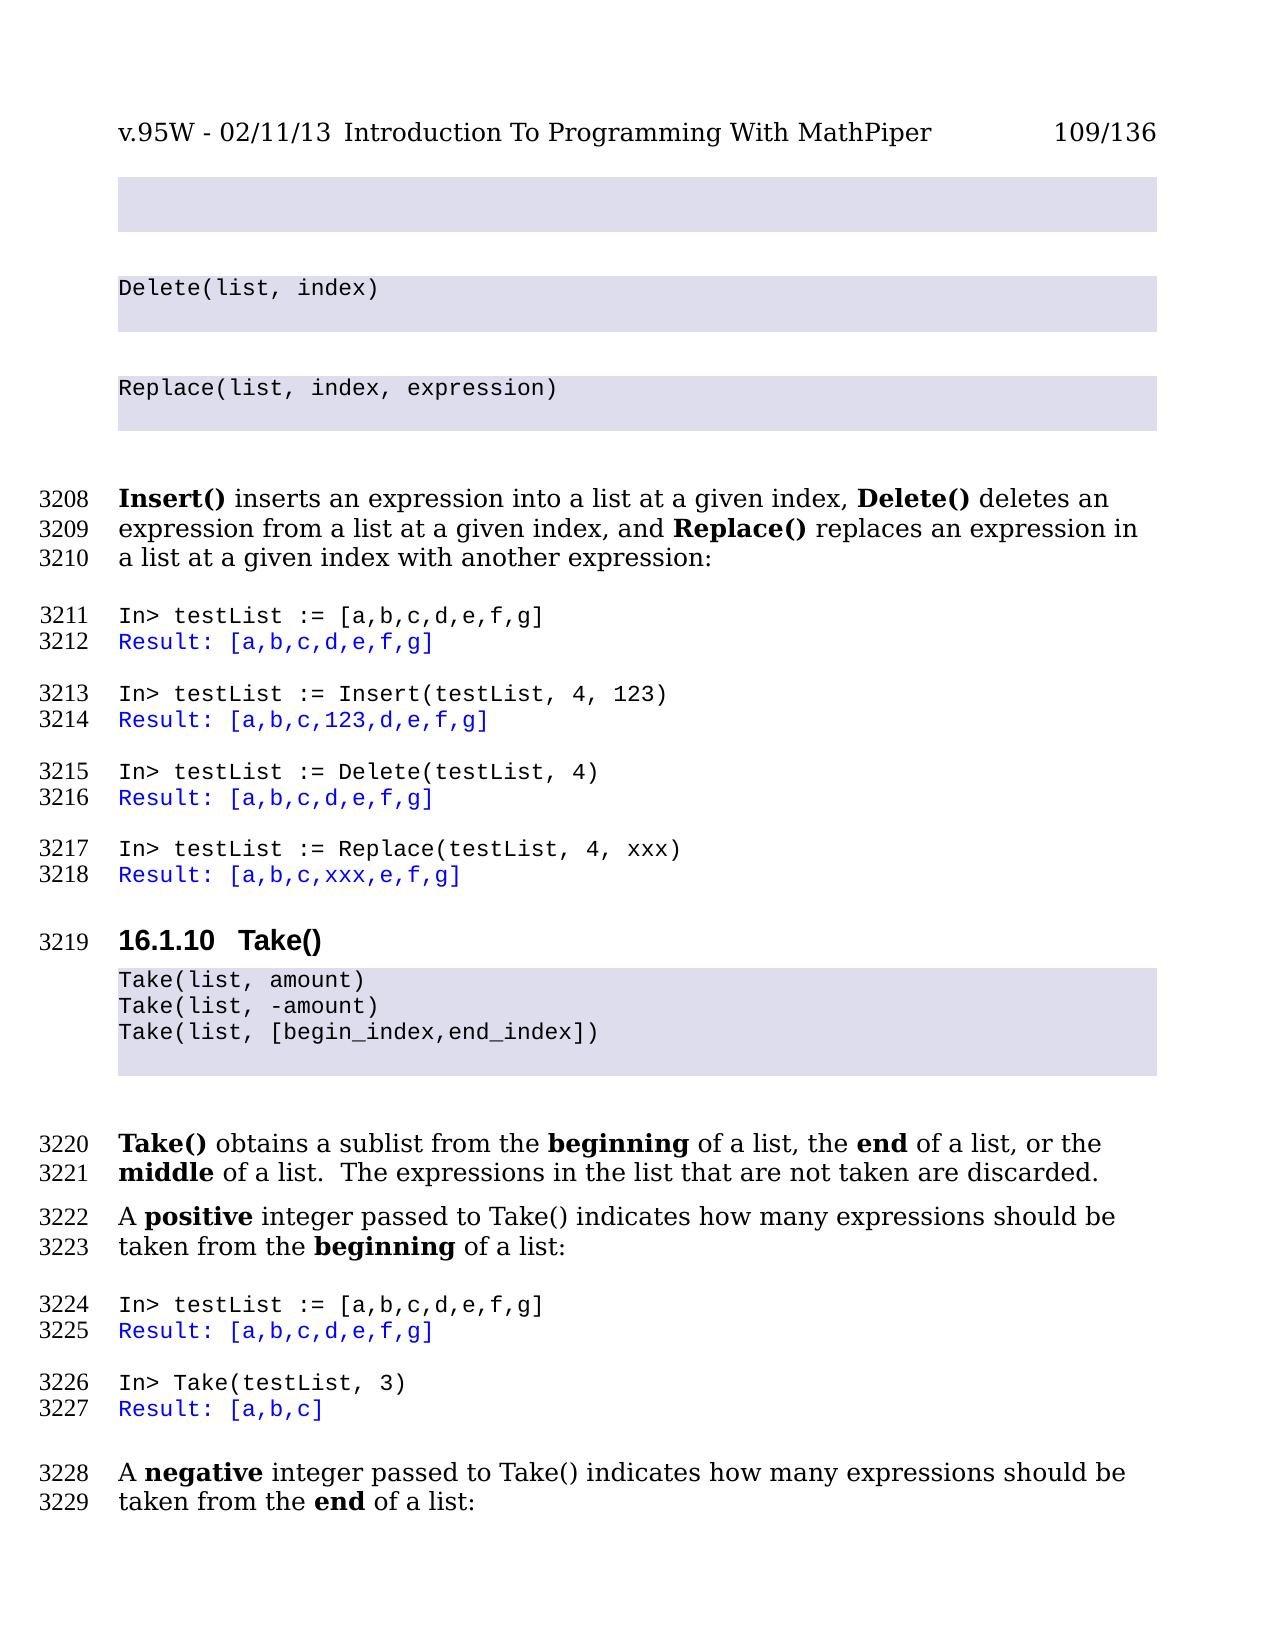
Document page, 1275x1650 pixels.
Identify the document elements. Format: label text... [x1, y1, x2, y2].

text Result: [a,b,c] [118, 1397, 1157, 1423]
text In> testList := Delete(testList, 4) [118, 760, 1157, 786]
text Result: [a,b,c,d,e,f,g] [118, 630, 1157, 656]
table_header [118, 177, 1157, 232]
text Result: [a,b,c,d,e,f,g] [118, 1319, 1157, 1345]
text Result: [a,b,c,d,e,f,g] [118, 786, 1157, 812]
text Take() obtains a sublist from the beginning of a list, the end of a list, or the middle of a list. The expressions in the list that are not taken are discarded. [118, 1129, 1157, 1187]
text In> testList := [a,b,c,d,e,f,g] [118, 1293, 1157, 1319]
table_header Replace(list, index, expression) [118, 376, 1157, 431]
table_header Take(list, amount) Take(list, -amount) Take(list, [begin_index,end_index]) [118, 968, 1157, 1076]
text In> testList := Replace(testList, 4, xxx) [118, 838, 1157, 864]
text A positive integer passed to Take() indicates how many expressions should be taken from the beginning of a list: [118, 1202, 1157, 1261]
subtitle Take() [118, 923, 1157, 956]
text Result: [a,b,c,xxx,e,f,g] [118, 864, 1157, 890]
text Result: [a,b,c,123,d,e,f,g] [118, 708, 1157, 734]
text In> testList := [a,b,c,d,e,f,g] [118, 604, 1157, 630]
table_header Delete(list, index) [118, 276, 1157, 332]
text In> Take(testList, 3) [118, 1371, 1157, 1397]
text In> testList := Insert(testList, 4, 123) [118, 682, 1157, 708]
text A negative integer passed to Take() indicates how many expressions should be taken from the end of a list: [118, 1458, 1157, 1516]
text Insert() inserts an expression into a list at a given index, Delete() deletes an expression from a list at a given index, and Replace() replaces an expression in a list at a given index with another expression: [118, 484, 1157, 572]
